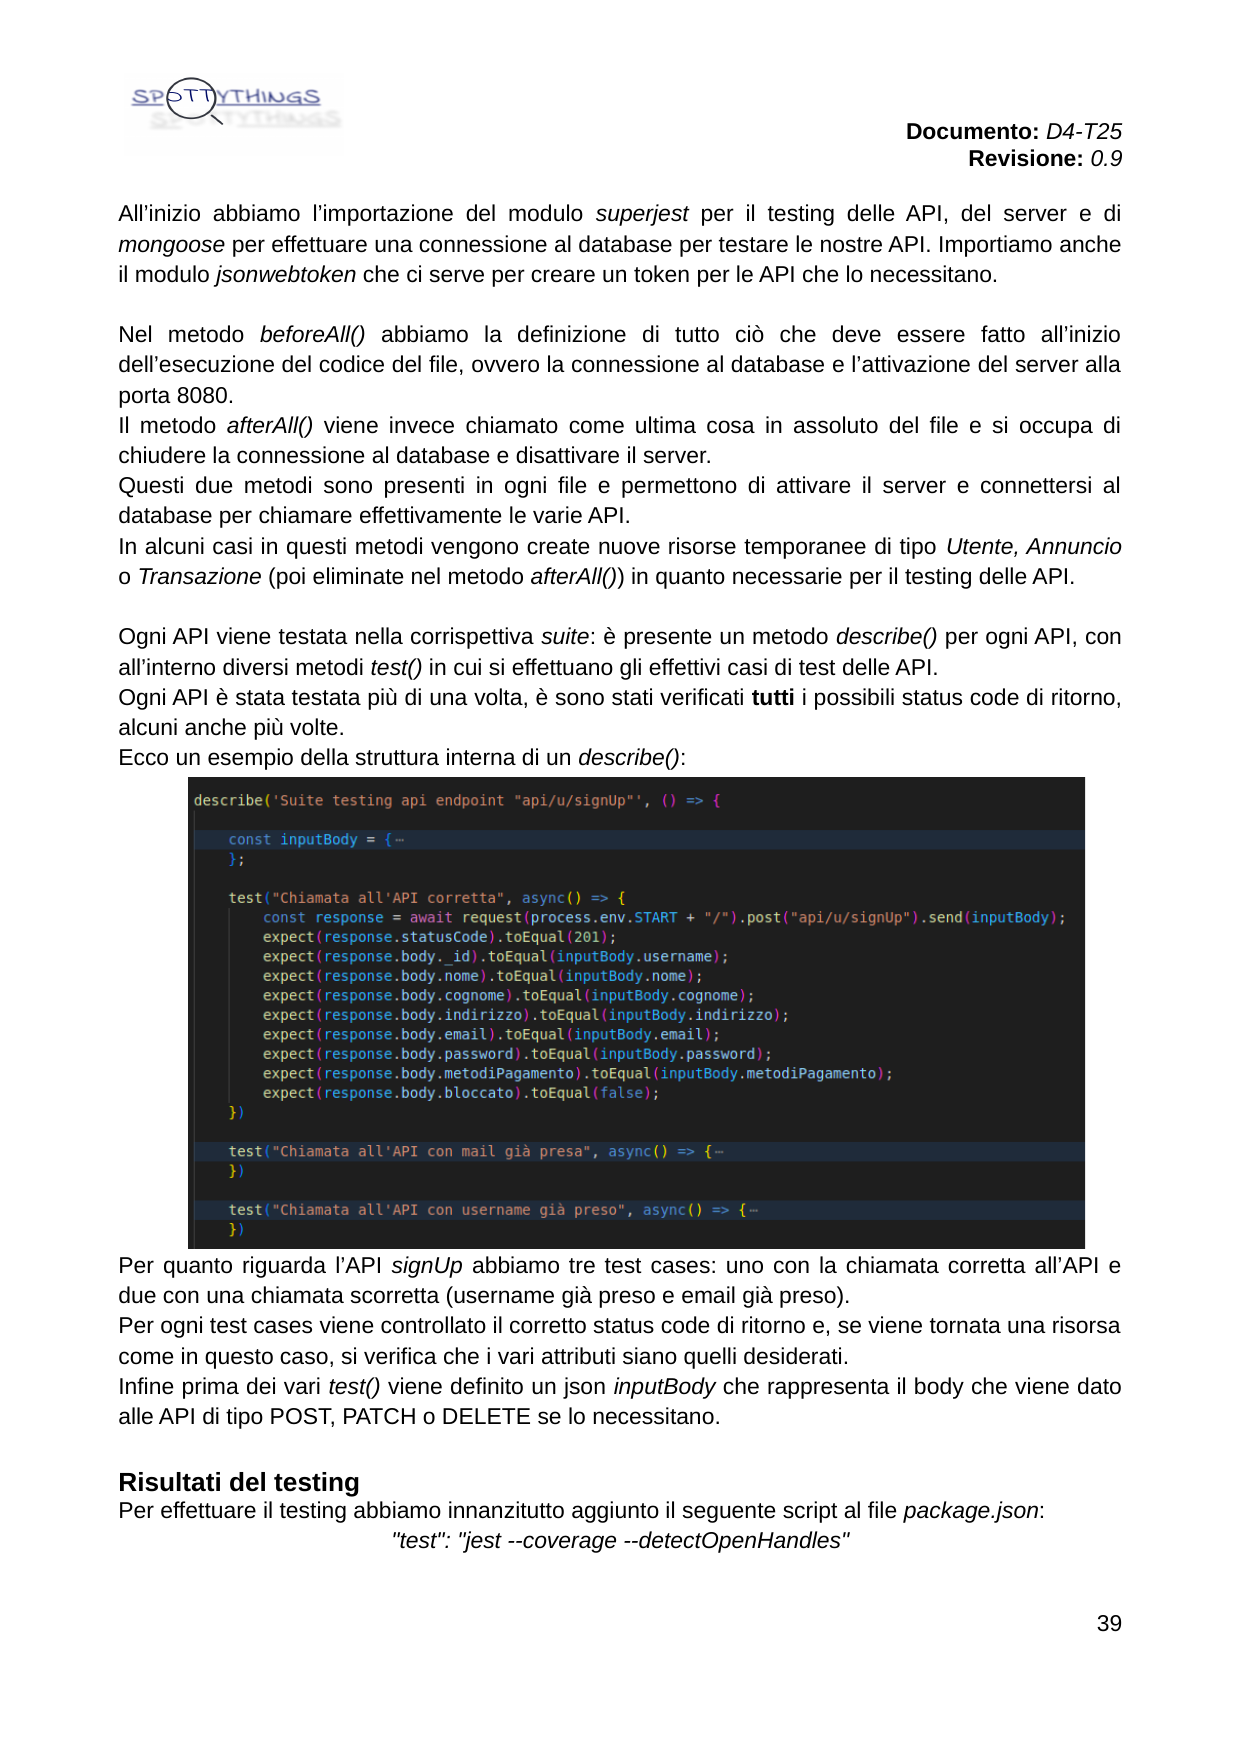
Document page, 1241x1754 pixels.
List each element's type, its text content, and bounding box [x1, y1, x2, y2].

text Ogni API viene testata nella corrispettiva suite: è presente un metodo describe() per ogni API, con all’interno diversi metodi test() in cui si effettuano gli effettivi casi di test delle API. [118, 623, 1122, 680]
text Questi due metodi sono presenti in ogni file e permettono di attivare il server e connettersi al database per chiamare effettivamente le varie API. [118, 472, 1122, 529]
text Nel metodo beforeAll() abbiamo la definizione di tutto ciò che deve essere fatto all’inizio dell’esecuzione del codice del file, ovvero la connessione al database e l’attivazione del server alla porta 8080. [118, 321, 1122, 408]
text "test": "jest --coverage --detectOpenHandles" [118, 1527, 1122, 1553]
text Per ogni test cases viene controllato il corretto status code di ritorno e, se viene tornata una risorsa come in questo caso, si verifica che i vari attributi siano quelli desiderati. [118, 1312, 1122, 1369]
text Ogni API è stata testata più di una volta, è sono stati verificati tutti i possibili status code di ritorno, alcuni anche più volte. [118, 684, 1122, 740]
text All’inizio abbiamo l’importazione del modulo superjest per il testing delle API, del server e di mongoose per effettuare una connessione al database per testare le nostre API. Importiamo anche il modulo jsonwebtoken che ci serve per creare un token per le API che lo necessitano. [118, 200, 1122, 287]
text Infine prima dei vari test() viene definito un json inputBody che rappresenta il body che viene dato alle API di tipo POST, PATCH o DELETE se lo necessitano. [118, 1373, 1122, 1429]
text Per quanto riguarda l’API signUp abbiamo tre test cases: uno con la chiamata corretta all’API e due con una chiamata scorretta (username già preso e email già preso). [118, 1249, 1122, 1308]
picture [188, 777, 1086, 1249]
subtitle Risultati del testing [118, 1466, 1122, 1497]
text Ecco un esempio della struttura interna di un describe(): [118, 744, 1122, 770]
picture [123, 73, 345, 156]
text Il metodo afterAll() viene invece chiamato come ultima cosa in assoluto del file e si occupa di chiudere la connessione al database e disattivare il server. [118, 412, 1122, 468]
text Per effettuare il testing abbiamo innanzitutto aggiunto il seguente script al file package.json: [118, 1497, 1122, 1523]
text In alcuni casi in questi metodi vengono create nuove risorse temporanee di tipo Utente, Annuncio o Transazione (poi eliminate nel metodo afterAll()) in quanto necessarie per il testing delle API. [118, 533, 1122, 589]
